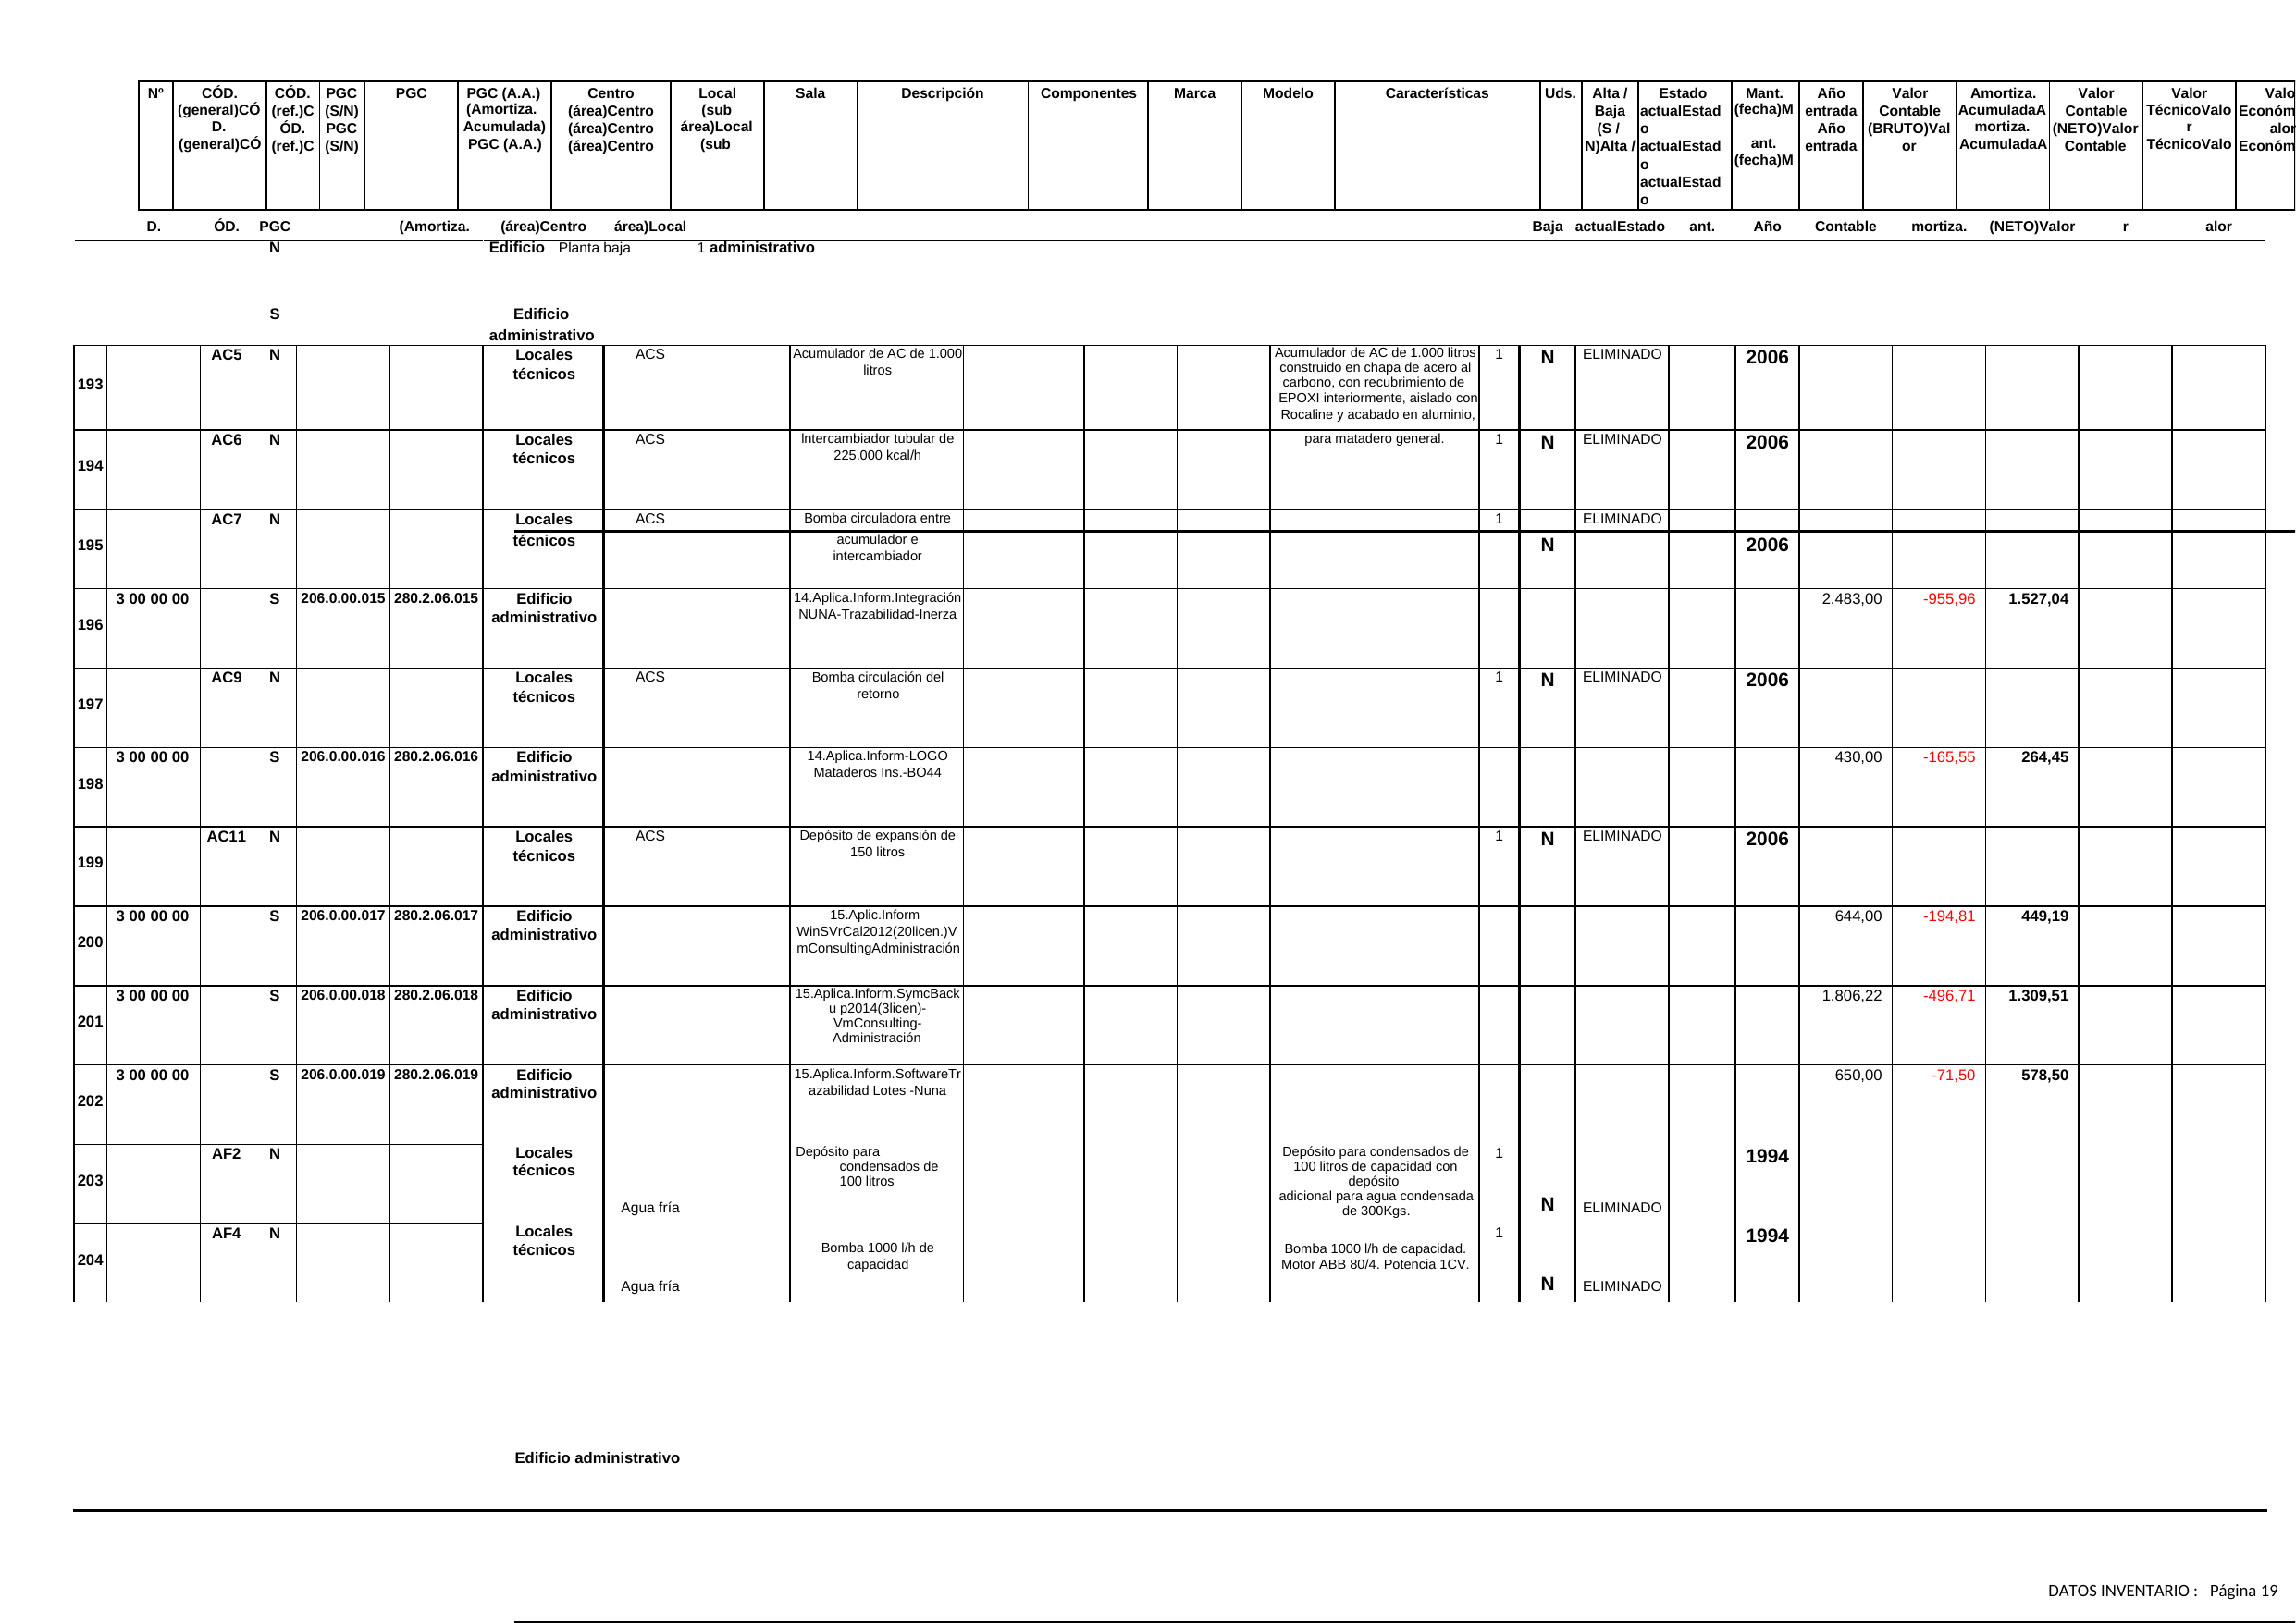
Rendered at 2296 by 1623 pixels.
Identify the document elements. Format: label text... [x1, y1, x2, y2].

table_cell [1670, 987, 1734, 1064]
table_cell 1 [1480, 431, 1518, 509]
table_cell [201, 987, 253, 1064]
table_cell [1670, 346, 1734, 429]
table_cell 206.0.00.018 [297, 987, 389, 1064]
table_cell [297, 669, 389, 746]
table_cell [964, 987, 1083, 1064]
table_cell ELIMINADO ELIMINADO [1576, 1065, 1668, 1302]
table_cell [2080, 669, 2171, 746]
table_cell [605, 748, 697, 826]
table_cell N [253, 828, 296, 905]
table_cell [390, 669, 482, 746]
table_cell S [253, 589, 296, 668]
table_cell -496,71 [1893, 987, 1985, 1064]
table_cell [1670, 431, 1734, 509]
table_cell [1893, 828, 1985, 905]
table_cell [697, 987, 789, 1064]
table_cell [1085, 533, 1177, 588]
table_cell 199 [75, 828, 106, 905]
table_cell Depósito para condensados de 100 litros Bomba 1000 l/h de capacidad [791, 1144, 963, 1302]
table_cell [1800, 828, 1892, 905]
table_cell [697, 1065, 789, 1302]
table_cell [1736, 510, 1798, 530]
table_cell [2080, 748, 2171, 826]
table_cell [297, 346, 389, 429]
table_cell ACS [605, 510, 697, 530]
table_cell ACS [605, 828, 697, 905]
table_cell N [1521, 533, 1574, 588]
table_cell [1670, 748, 1734, 826]
table_cell 3 00 00 00 [107, 907, 200, 985]
table_cell [697, 748, 789, 826]
table_cell [201, 907, 253, 985]
table_cell [1736, 748, 1798, 826]
table_cell [1085, 748, 1177, 826]
table_cell 195 [75, 510, 106, 588]
table_cell 280.2.06.015 [390, 589, 482, 668]
table_cell [1576, 907, 1668, 985]
table_cell lntercambiador tubular de 225.000 kcal/h [791, 431, 963, 509]
table_cell 280.2.06.018 [390, 987, 482, 1064]
table_cell [1521, 907, 1574, 985]
table_cell 14.Aplica.Inform.Integración NUNA-Trazabilidad-Inerza [791, 589, 963, 668]
table_cell AC7 [201, 510, 253, 588]
table_cell [1480, 907, 1518, 985]
table_cell [390, 828, 482, 905]
table_cell [1670, 589, 1734, 668]
table_cell N [253, 669, 296, 746]
table_cell Locales técnicos [484, 346, 602, 429]
table_cell [1986, 431, 2078, 509]
table_cell [1986, 669, 2078, 746]
table_cell [1271, 510, 1478, 530]
table_cell [2080, 346, 2171, 429]
table_cell 3 00 00 00 [107, 748, 200, 826]
table_cell 203 [75, 1145, 106, 1223]
table_cell [1480, 987, 1518, 1064]
table_cell [1670, 533, 1734, 588]
table_cell S [253, 1065, 296, 1144]
table_cell [390, 431, 482, 509]
table_cell 1 1 [1480, 1144, 1518, 1302]
table_cell [2080, 431, 2171, 509]
table_cell [1670, 907, 1734, 985]
table_cell Depósito para condensados de 100 litros de capacidad con depósito adicional para agua condensada de 300Kgs. Bomba 1000 l/h de capacidad. Motor ABB 80/4. Potencia 1CV. [1271, 1144, 1478, 1302]
table_cell [201, 1065, 253, 1144]
table_cell 206.0.00.017 [297, 907, 389, 985]
table_cell [1178, 589, 1269, 668]
table_cell N [253, 431, 296, 509]
table_cell 1 [1480, 669, 1518, 746]
table_cell AC6 [201, 431, 253, 509]
table_cell [1576, 987, 1668, 1064]
table_cell Edificio administrativo [484, 907, 602, 985]
table_cell [107, 1145, 200, 1223]
table_cell [2173, 748, 2265, 826]
table_cell [1670, 669, 1734, 746]
table_cell [697, 510, 789, 530]
table_cell N [1521, 828, 1574, 905]
table_cell Depósito de expansión de 150 litros [791, 828, 963, 905]
table_cell [1085, 987, 1177, 1064]
table_cell S [253, 987, 296, 1064]
table_cell Locales técnicos [484, 510, 602, 588]
table_cell [697, 346, 789, 429]
table_cell 194 [75, 431, 106, 509]
table_cell [964, 589, 1083, 668]
table_cell [1085, 669, 1177, 746]
table_cell [1893, 533, 1985, 588]
table_cell S [253, 748, 296, 826]
table_cell Edificio administrativo [484, 589, 602, 668]
table_cell 204 [75, 1224, 106, 1302]
table_cell [1085, 907, 1177, 985]
table_cell [1521, 748, 1574, 826]
table_cell Locales técnicos [484, 431, 602, 509]
table_cell [1736, 987, 1798, 1064]
table_cell [1271, 589, 1478, 668]
table_cell 202 [75, 1065, 106, 1144]
table_cell [1893, 510, 1985, 530]
table_cell [297, 828, 389, 905]
table_cell 578,50 [1986, 1065, 2078, 1302]
table_cell [1178, 510, 1269, 530]
table_cell 200 [75, 907, 106, 985]
table_cell [1986, 346, 2078, 429]
table_cell [1800, 431, 1892, 509]
table_cell N [1521, 431, 1574, 509]
table_cell 1994 1994 [1736, 1144, 1798, 1302]
table_cell [390, 510, 482, 588]
table_cell 198 [75, 748, 106, 826]
table_cell [2173, 431, 2265, 509]
table_cell 1 [1480, 510, 1518, 530]
table_cell [1576, 589, 1668, 668]
table_cell [1178, 1144, 1269, 1302]
table_cell 1.806,22 [1800, 987, 1892, 1064]
table_cell [1085, 346, 1177, 429]
table_cell [1521, 510, 1574, 530]
table_cell [297, 431, 389, 509]
table_cell 280.2.06.019 [390, 1065, 482, 1144]
table_cell -194,81 [1893, 907, 1985, 985]
table_cell AF4 [201, 1224, 253, 1302]
table_cell N [253, 1145, 296, 1223]
table_cell [2080, 1065, 2171, 1302]
table_cell 449,19 [1986, 907, 2078, 985]
table_cell [1893, 669, 1985, 746]
table_cell -71,50 [1893, 1065, 1985, 1302]
table_cell [1085, 1144, 1177, 1302]
table_cell [605, 533, 697, 588]
table_cell Locales técnicos [484, 828, 602, 905]
table_cell [390, 1224, 482, 1302]
table_cell [964, 346, 1083, 429]
table_cell Bomba circulación del retorno [791, 669, 963, 746]
table_cell 264,45 [1986, 748, 2078, 826]
table_cell 1 [1480, 828, 1518, 905]
table_cell Bomba circuladora entre [791, 510, 963, 530]
table_cell para matadero general. [1271, 431, 1478, 509]
table_cell -165,55 [1893, 748, 1985, 826]
table_cell [964, 748, 1083, 826]
table_cell ELIMINADO [1576, 828, 1668, 905]
table_cell Agua fría Agua fría [605, 1065, 697, 1302]
table_cell [1480, 589, 1518, 668]
table_cell [1736, 1065, 1798, 1144]
table_cell [2080, 533, 2171, 588]
table_cell [2080, 510, 2171, 530]
table_cell [1736, 907, 1798, 985]
table_cell [964, 1065, 1083, 1144]
table_cell AF2 [201, 1145, 253, 1223]
table_cell [964, 828, 1083, 905]
table_cell [2173, 589, 2265, 668]
table_cell N [253, 346, 296, 429]
table_cell [1800, 510, 1892, 530]
table_cell 206.0.00.019 [297, 1065, 389, 1144]
table_cell [297, 1224, 389, 1302]
table_cell 280.2.06.016 [390, 748, 482, 826]
table_cell [1271, 828, 1478, 905]
table_cell [1271, 1065, 1478, 1144]
table_cell 193 [75, 346, 106, 429]
table_cell [1178, 533, 1269, 588]
table_cell [964, 669, 1083, 746]
table_cell 2.483,00 [1800, 589, 1892, 668]
table_cell Edificio administrativo [484, 987, 602, 1064]
table_cell [1800, 533, 1892, 588]
table_cell [297, 1145, 389, 1223]
table_cell Locales técnicos [484, 669, 602, 746]
table_cell N [253, 510, 296, 588]
table_cell ELIMINADO [1576, 510, 1668, 530]
table_cell 3 00 00 00 [107, 589, 200, 668]
table_cell AC11 [201, 828, 253, 905]
table_cell [1670, 510, 1734, 530]
table_cell [1670, 1065, 1734, 1302]
table_cell [2173, 510, 2265, 530]
table_cell [1736, 589, 1798, 668]
table_cell [2080, 589, 2171, 668]
table_cell [605, 907, 697, 985]
table_cell ELIMINADO [1576, 346, 1668, 429]
table_cell [1986, 533, 2078, 588]
table_cell 206.0.00.015 [297, 589, 389, 668]
table_cell 644,00 [1800, 907, 1892, 985]
table_cell [964, 1144, 1083, 1302]
table_cell [390, 1145, 482, 1223]
table_cell [964, 431, 1083, 509]
table_cell [1178, 748, 1269, 826]
table_cell 2006 [1736, 346, 1798, 429]
table_cell [1271, 669, 1478, 746]
table_cell [1670, 828, 1734, 905]
table_cell [1178, 1065, 1269, 1144]
table_cell ACS [605, 669, 697, 746]
table_cell [1178, 987, 1269, 1064]
table_cell [697, 533, 789, 588]
table_cell N [253, 1224, 296, 1302]
table_cell 2006 [1736, 431, 1798, 509]
table_cell [297, 510, 389, 588]
table_cell [964, 510, 1083, 530]
table_cell [1986, 510, 2078, 530]
table_cell Acumulador de AC de 1.000 litros construido en chapa de acero al carbono, con recubrimiento de EPOXI interiormente, aislado con Rocaline y acabado en aluminio, [1271, 346, 1478, 429]
table_cell [964, 907, 1083, 985]
table_cell [1271, 748, 1478, 826]
table_cell 2006 [1736, 828, 1798, 905]
table_cell S [253, 907, 296, 985]
table_cell [2080, 987, 2171, 1064]
table_cell [107, 669, 200, 746]
table_cell [1271, 533, 1478, 588]
table_cell 430,00 [1800, 748, 1892, 826]
table_cell [2173, 907, 2265, 985]
table_cell [1085, 431, 1177, 509]
table_cell [1178, 346, 1269, 429]
table_cell [1800, 669, 1892, 746]
table_cell [2080, 828, 2171, 905]
table_cell acumulador e intercambiador [791, 533, 963, 588]
table_cell [1178, 828, 1269, 905]
table_cell [964, 533, 1083, 588]
table_cell 3 00 00 00 [107, 1065, 200, 1144]
table_cell N N [1521, 1065, 1574, 1302]
table_cell [1085, 1065, 1177, 1144]
table_cell 14.Aplica.Inform-LOGO Mataderos Ins.-BO44 [791, 748, 963, 826]
table_cell ELIMINADO [1576, 669, 1668, 746]
table_cell [1800, 346, 1892, 429]
table_cell 15.Aplica.Inform.SoftwareTrazabilidad Lotes -Nuna [791, 1065, 963, 1144]
table_cell AC9 [201, 669, 253, 746]
table_cell [1085, 589, 1177, 668]
table_cell 206.0.00.016 [297, 748, 389, 826]
table_cell ACS [605, 346, 697, 429]
table_cell N [1521, 346, 1574, 429]
table_cell 197 [75, 669, 106, 746]
table_cell [1271, 907, 1478, 985]
table_cell [2173, 1065, 2265, 1302]
table_cell [107, 431, 200, 509]
table_cell [2173, 828, 2265, 905]
table_cell [1576, 533, 1668, 588]
table_cell [1271, 987, 1478, 1064]
table_cell AC5 [201, 346, 253, 429]
table_cell [1576, 748, 1668, 826]
table_cell 280.2.06.017 [390, 907, 482, 985]
table_cell [697, 828, 789, 905]
table_cell [2080, 907, 2171, 985]
table_cell [1521, 987, 1574, 1064]
table_cell [697, 431, 789, 509]
table_cell [390, 346, 482, 429]
table_cell [2173, 533, 2265, 588]
table_cell 1.527,04 [1986, 589, 2078, 668]
table_cell Edificio administrativo Locales técnicos Locales técnicos [484, 1065, 602, 1302]
table_cell Edificio administrativo [484, 748, 602, 826]
table_cell [1178, 907, 1269, 985]
table_cell [697, 907, 789, 985]
table_cell ACS [605, 431, 697, 509]
table_cell [697, 589, 789, 668]
table_cell [107, 1224, 200, 1302]
table_cell [2173, 669, 2265, 746]
table_cell 650,00 [1800, 1065, 1892, 1302]
table_cell 15.Aplica.Inform.SymcBacku p2014(3licen)-VmConsulting- Administración [791, 987, 963, 1064]
table_cell [1521, 589, 1574, 668]
table_cell [605, 589, 697, 668]
table_cell [107, 346, 200, 429]
table_cell N [1521, 669, 1574, 746]
table_cell ELIMINADO [1576, 431, 1668, 509]
table_cell [697, 669, 789, 746]
table_cell [107, 828, 200, 905]
table_cell 196 [75, 589, 106, 668]
table_cell 201 [75, 987, 106, 1064]
table_cell [2173, 987, 2265, 1064]
table_cell [1085, 510, 1177, 530]
table_cell [1893, 431, 1985, 509]
table_cell 2006 [1736, 533, 1798, 588]
table_cell [1085, 828, 1177, 905]
table_cell [107, 510, 200, 588]
table_cell [201, 748, 253, 826]
table_cell 15.Aplic.Inform WinSVrCal2012(20licen.)VmConsultingAdministración [791, 907, 963, 985]
table_cell Acumulador de AC de 1.000 litros [791, 346, 963, 429]
table_cell [1893, 346, 1985, 429]
table_cell 1.309,51 [1986, 987, 2078, 1064]
table_cell 1 [1480, 346, 1518, 429]
table_cell [1178, 669, 1269, 746]
table_cell 3 00 00 00 [107, 987, 200, 1064]
table_cell [1480, 1065, 1518, 1144]
table_cell [605, 987, 697, 1064]
table_cell [1986, 828, 2078, 905]
table_cell [1480, 748, 1518, 826]
table_cell 2006 [1736, 669, 1798, 746]
table_cell [201, 589, 253, 668]
table_cell [1178, 431, 1269, 509]
table_cell [1480, 533, 1518, 588]
table_cell -955,96 [1893, 589, 1985, 668]
table_cell [2173, 346, 2265, 429]
